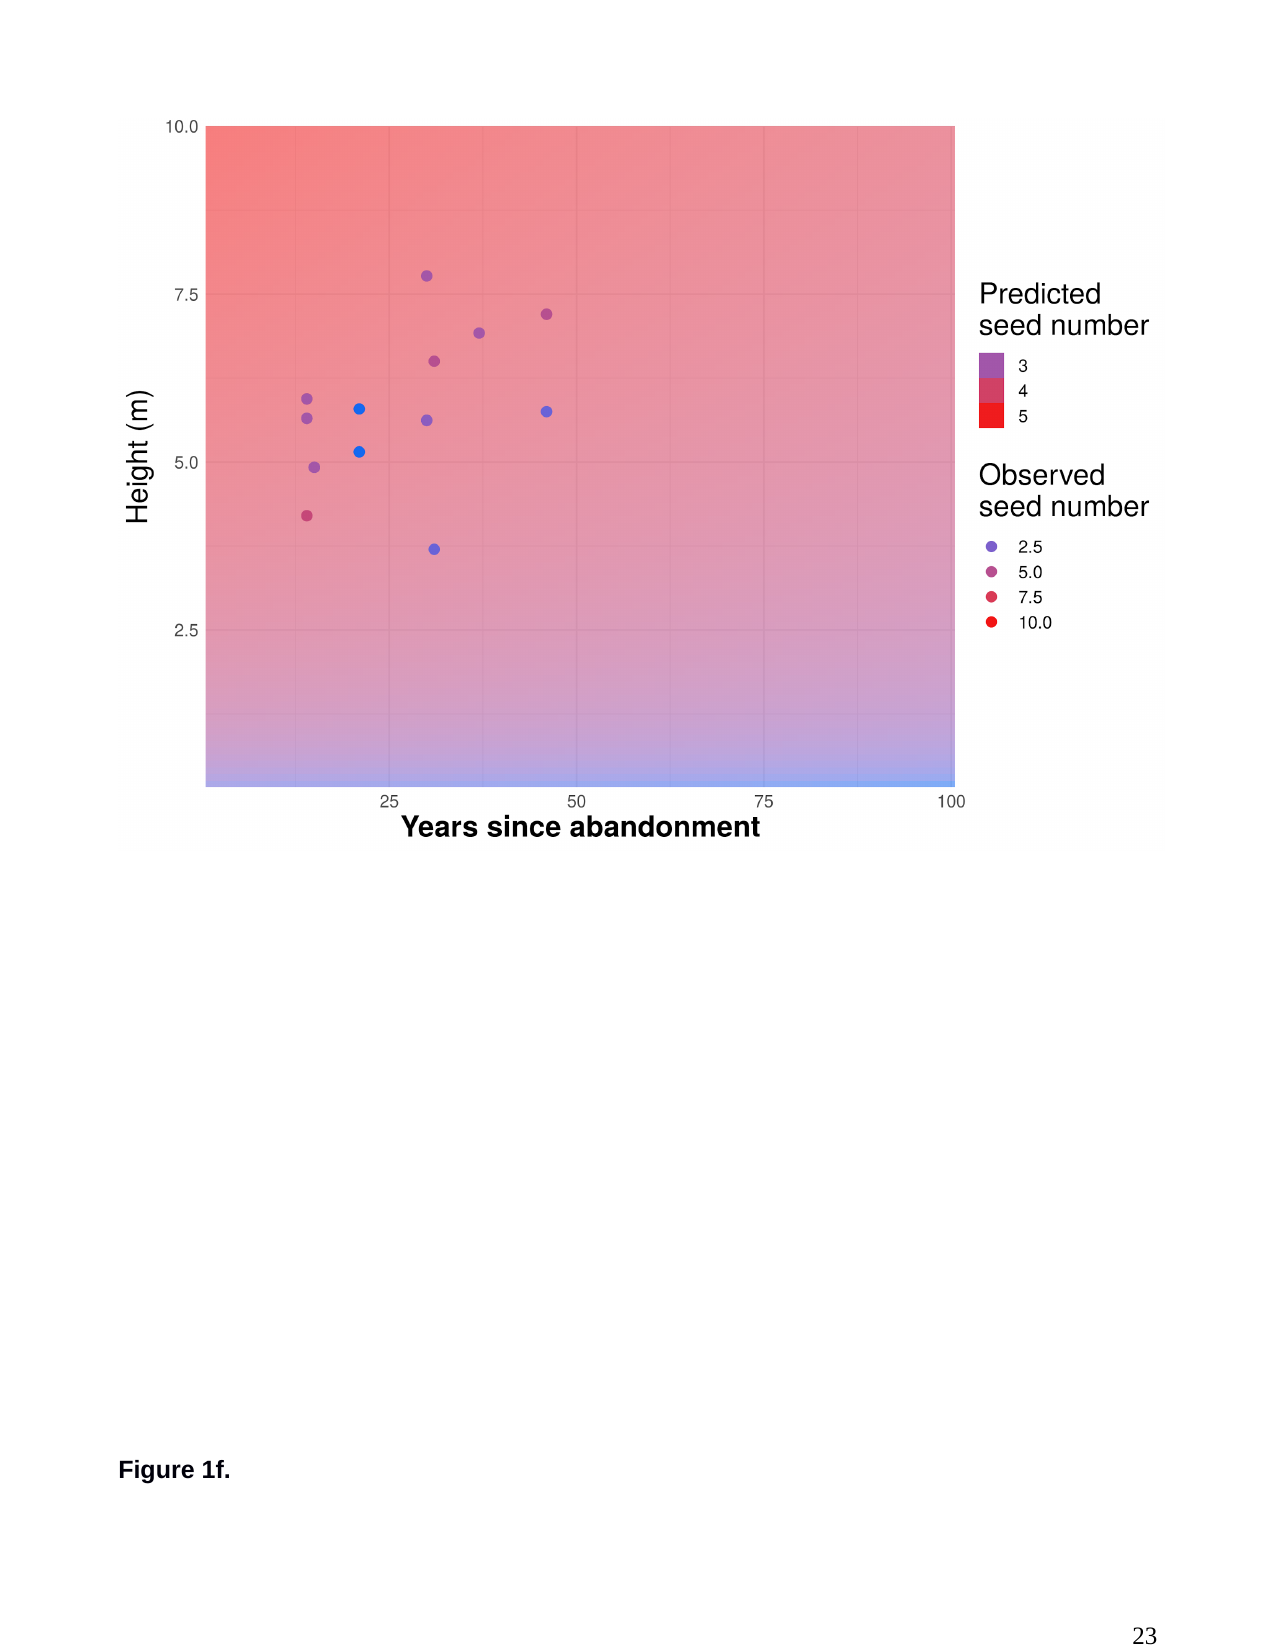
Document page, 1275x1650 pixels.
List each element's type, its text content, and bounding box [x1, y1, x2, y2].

picture [118, 118, 1165, 851]
text Figure 1f. [118, 1454, 1157, 1483]
